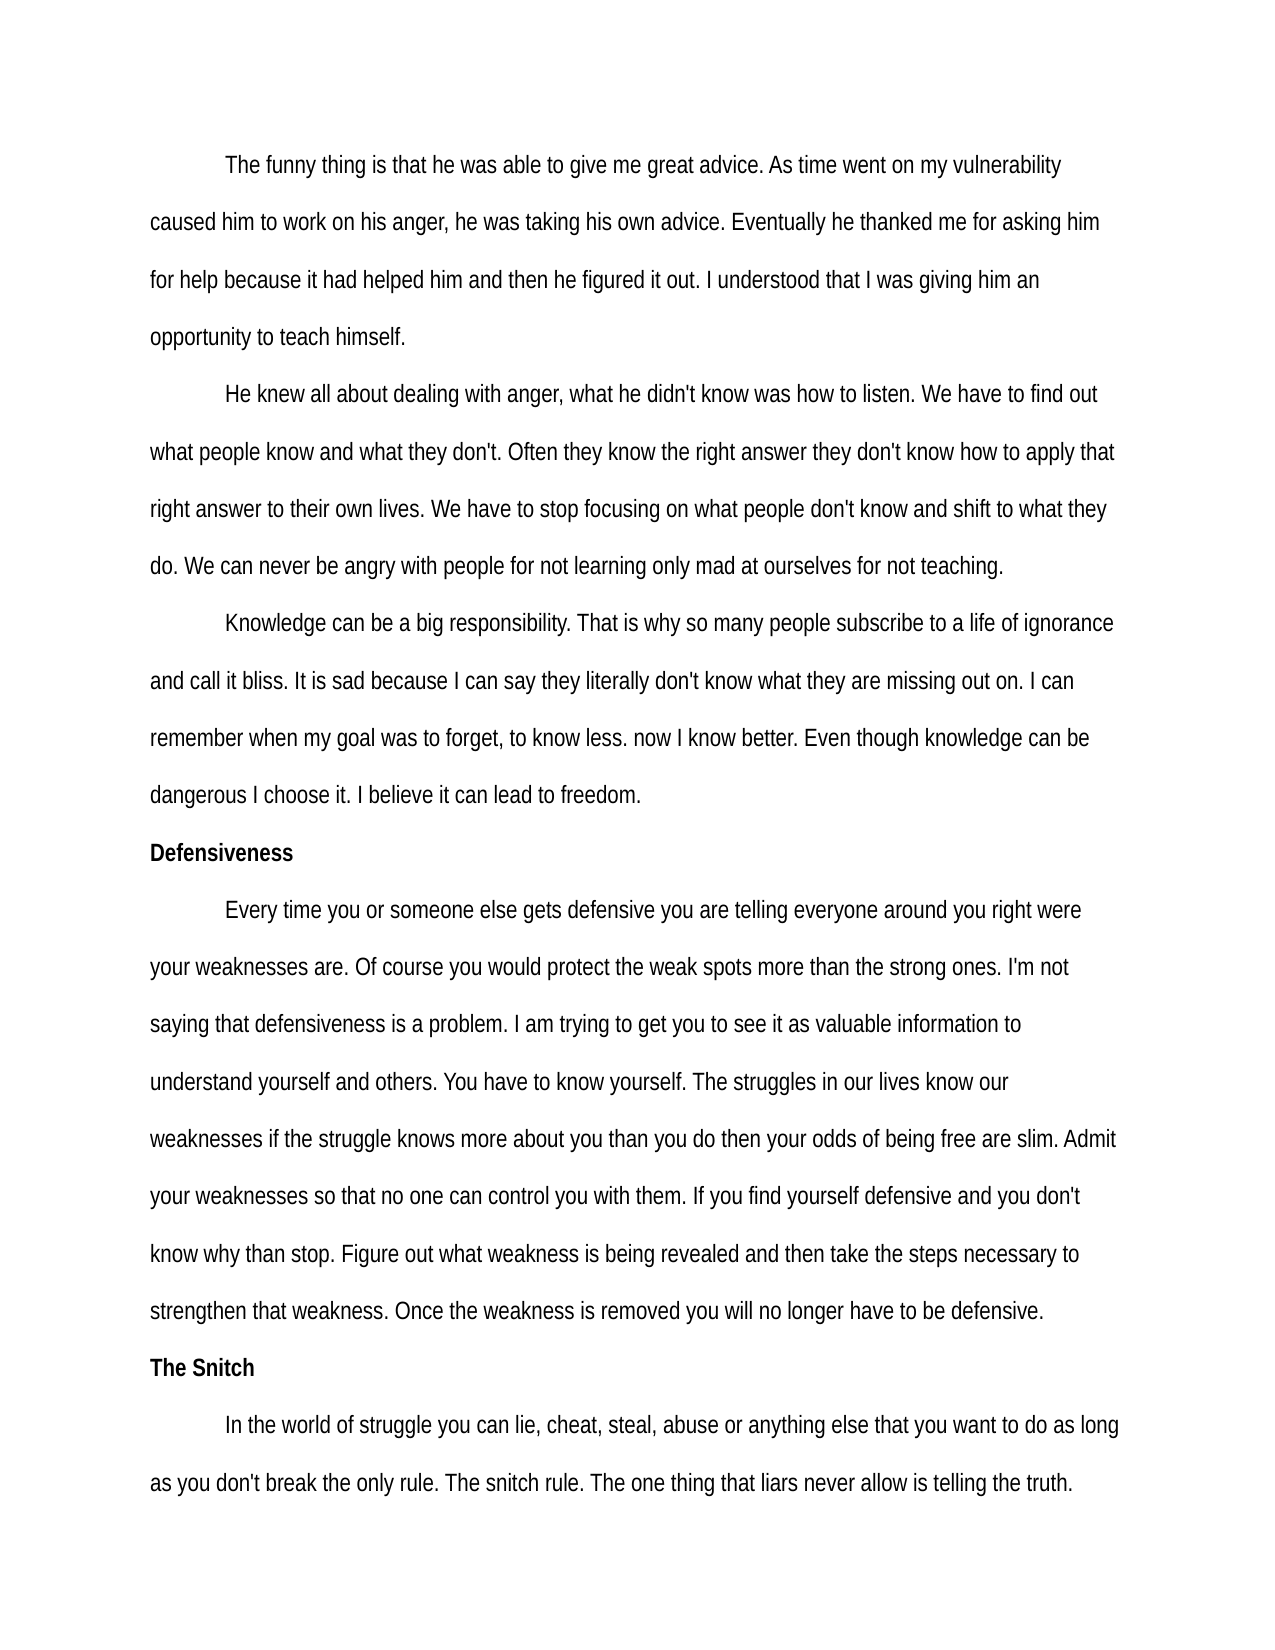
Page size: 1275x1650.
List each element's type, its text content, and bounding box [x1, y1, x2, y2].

text Knowledge can be a big responsibility. That is why so many people subscribe to a life of ignorance and call it bliss. It is sad because I can say they literally don't know what they are missing out on. I can remember when my goal was to forget, to know less. now I know better. Even though knowledge can be dangerous I choose it. I believe it can lead to freedom. [150, 608, 1125, 809]
text Defensiveness [150, 837, 1125, 866]
text In the world of struggle you can lie, cheat, steal, abuse or anything else that you want to do as long as you don't break the only rule. The snitch rule. The one thing that liars never allow is telling the truth. [150, 1410, 1125, 1496]
text Every time you or someone else gets defensive you are telling everyone around you right were your weaknesses are. Of course you would protect the weak spots more than the strong ones. I'm not saying that defensiveness is a problem. I am trying to get you to see it as valuable information to understand yourself and others. You have to know yourself. The struggles in our lives know our weaknesses if the struggle knows more about you than you do then your odds of being free are slim. Admit your weaknesses so that no one can control you with them. If you find yourself defensive and you don't know why than stop. Figure out what weakness is being revealed and then take the steps necessary to strengthen that weakness. Once the weakness is removed you will no longer have to be defensive. [150, 895, 1125, 1324]
text The funny thing is that he was able to give me great advice. As time went on my vulnerability caused him to work on his anger, he was taking his own advice. Eventually he thanked me for asking him for help because it had helped him and then he figured it out. I understood that I was giving him an opportunity to teach himself. [150, 150, 1125, 351]
text The Snitch [150, 1353, 1125, 1382]
text He knew all about dealing with anger, what he didn't know was how to listen. We have to find out what people know and what they don't. Often they know the right answer they don't know how to apply that right answer to their own lives. We have to stop focusing on what people don't know and shift to what they do. We can never be angry with people for not learning only mad at ourselves for not teaching. [150, 379, 1125, 580]
